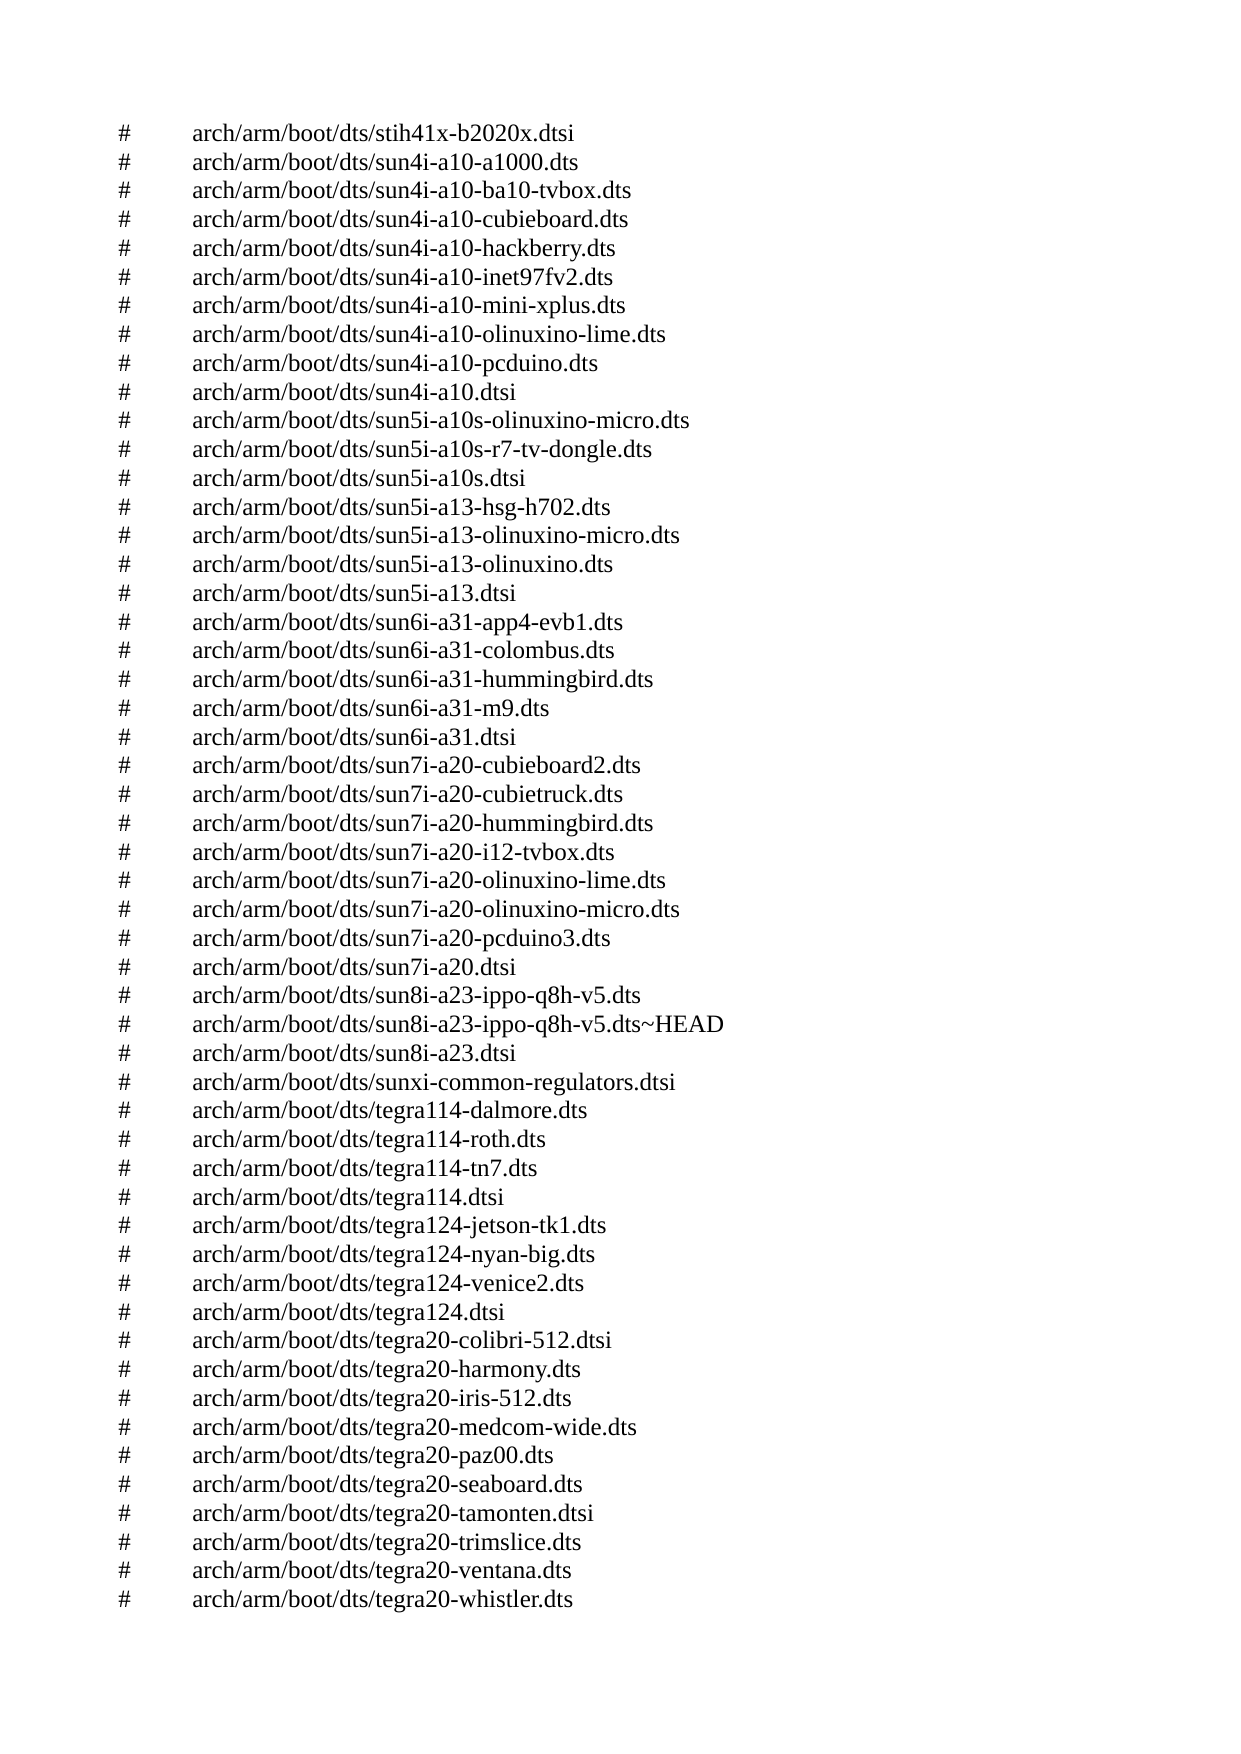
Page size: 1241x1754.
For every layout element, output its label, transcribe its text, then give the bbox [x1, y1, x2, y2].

text # arch/arm/boot/dts/tegra124.dtsi [118, 1297, 1122, 1326]
text # arch/arm/boot/dts/tegra114-tn7.dts [118, 1153, 1122, 1182]
text # arch/arm/boot/dts/sun8i-a23-ippo-q8h-v5.dts [118, 981, 1122, 1009]
text # arch/arm/boot/dts/sun5i-a10s-olinuxino-micro.dts [118, 406, 1122, 434]
text # arch/arm/boot/dts/sun7i-a20-cubieboard2.dts [118, 751, 1122, 779]
text # arch/arm/boot/dts/sun5i-a10s-r7-tv-dongle.dts [118, 434, 1122, 463]
text # arch/arm/boot/dts/sun5i-a13-olinuxino.dts [118, 549, 1122, 578]
text # arch/arm/boot/dts/sun4i-a10-pcduino.dts [118, 348, 1122, 377]
text # arch/arm/boot/dts/sun6i-a31-hummingbird.dts [118, 664, 1122, 693]
text # arch/arm/boot/dts/sun7i-a20-olinuxino-lime.dts [118, 866, 1122, 894]
text # arch/arm/boot/dts/tegra20-trimslice.dts [118, 1527, 1122, 1556]
text # arch/arm/boot/dts/sun5i-a13-olinuxino-micro.dts [118, 521, 1122, 549]
text # arch/arm/boot/dts/sun8i-a23-ippo-q8h-v5.dts~HEAD [118, 1009, 1122, 1038]
text # arch/arm/boot/dts/sun4i-a10-inet97fv2.dts [118, 262, 1122, 291]
text # arch/arm/boot/dts/sun6i-a31-m9.dts [118, 693, 1122, 722]
text # arch/arm/boot/dts/sun4i-a10-mini-xplus.dts [118, 291, 1122, 319]
text # arch/arm/boot/dts/sun4i-a10.dtsi [118, 377, 1122, 406]
text # arch/arm/boot/dts/sun8i-a23.dtsi [118, 1038, 1122, 1067]
text # arch/arm/boot/dts/sunxi-common-regulators.dtsi [118, 1067, 1122, 1096]
text # arch/arm/boot/dts/sun7i-a20.dtsi [118, 952, 1122, 981]
text # arch/arm/boot/dts/sun4i-a10-a1000.dts [118, 147, 1122, 176]
text # arch/arm/boot/dts/tegra20-iris-512.dts [118, 1383, 1122, 1412]
text # arch/arm/boot/dts/tegra124-nyan-big.dts [118, 1239, 1122, 1268]
text # arch/arm/boot/dts/sun7i-a20-pcduino3.dts [118, 923, 1122, 952]
text # arch/arm/boot/dts/tegra124-venice2.dts [118, 1268, 1122, 1297]
text # arch/arm/boot/dts/sun6i-a31.dtsi [118, 722, 1122, 751]
text # arch/arm/boot/dts/sun5i-a13-hsg-h702.dts [118, 492, 1122, 521]
text # arch/arm/boot/dts/sun7i-a20-cubietruck.dts [118, 779, 1122, 808]
text # arch/arm/boot/dts/sun6i-a31-colombus.dts [118, 636, 1122, 664]
text # arch/arm/boot/dts/sun4i-a10-ba10-tvbox.dts [118, 176, 1122, 204]
text # arch/arm/boot/dts/tegra114-dalmore.dts [118, 1096, 1122, 1124]
text # arch/arm/boot/dts/tegra20-medcom-wide.dts [118, 1412, 1122, 1441]
text # arch/arm/boot/dts/tegra114-roth.dts [118, 1124, 1122, 1153]
text # arch/arm/boot/dts/tegra124-jetson-tk1.dts [118, 1211, 1122, 1239]
text # arch/arm/boot/dts/sun4i-a10-hackberry.dts [118, 233, 1122, 262]
text # arch/arm/boot/dts/tegra20-colibri-512.dtsi [118, 1326, 1122, 1354]
text # arch/arm/boot/dts/sun5i-a13.dtsi [118, 578, 1122, 607]
text # arch/arm/boot/dts/sun7i-a20-i12-tvbox.dts [118, 837, 1122, 866]
text # arch/arm/boot/dts/tegra20-paz00.dts [118, 1441, 1122, 1469]
text # arch/arm/boot/dts/sun4i-a10-olinuxino-lime.dts [118, 319, 1122, 348]
text # arch/arm/boot/dts/tegra20-harmony.dts [118, 1354, 1122, 1383]
text # arch/arm/boot/dts/sun4i-a10-cubieboard.dts [118, 204, 1122, 233]
text # arch/arm/boot/dts/tegra20-tamonten.dtsi [118, 1498, 1122, 1527]
text # arch/arm/boot/dts/sun7i-a20-olinuxino-micro.dts [118, 894, 1122, 923]
text # arch/arm/boot/dts/tegra20-ventana.dts [118, 1556, 1122, 1584]
text # arch/arm/boot/dts/sun7i-a20-hummingbird.dts [118, 808, 1122, 837]
text # arch/arm/boot/dts/stih41x-b2020x.dtsi [118, 118, 1122, 147]
text # arch/arm/boot/dts/sun5i-a10s.dtsi [118, 463, 1122, 492]
text # arch/arm/boot/dts/tegra20-seaboard.dts [118, 1469, 1122, 1498]
text # arch/arm/boot/dts/tegra114.dtsi [118, 1182, 1122, 1211]
text # arch/arm/boot/dts/tegra20-whistler.dts [118, 1584, 1122, 1613]
text # arch/arm/boot/dts/sun6i-a31-app4-evb1.dts [118, 607, 1122, 636]
